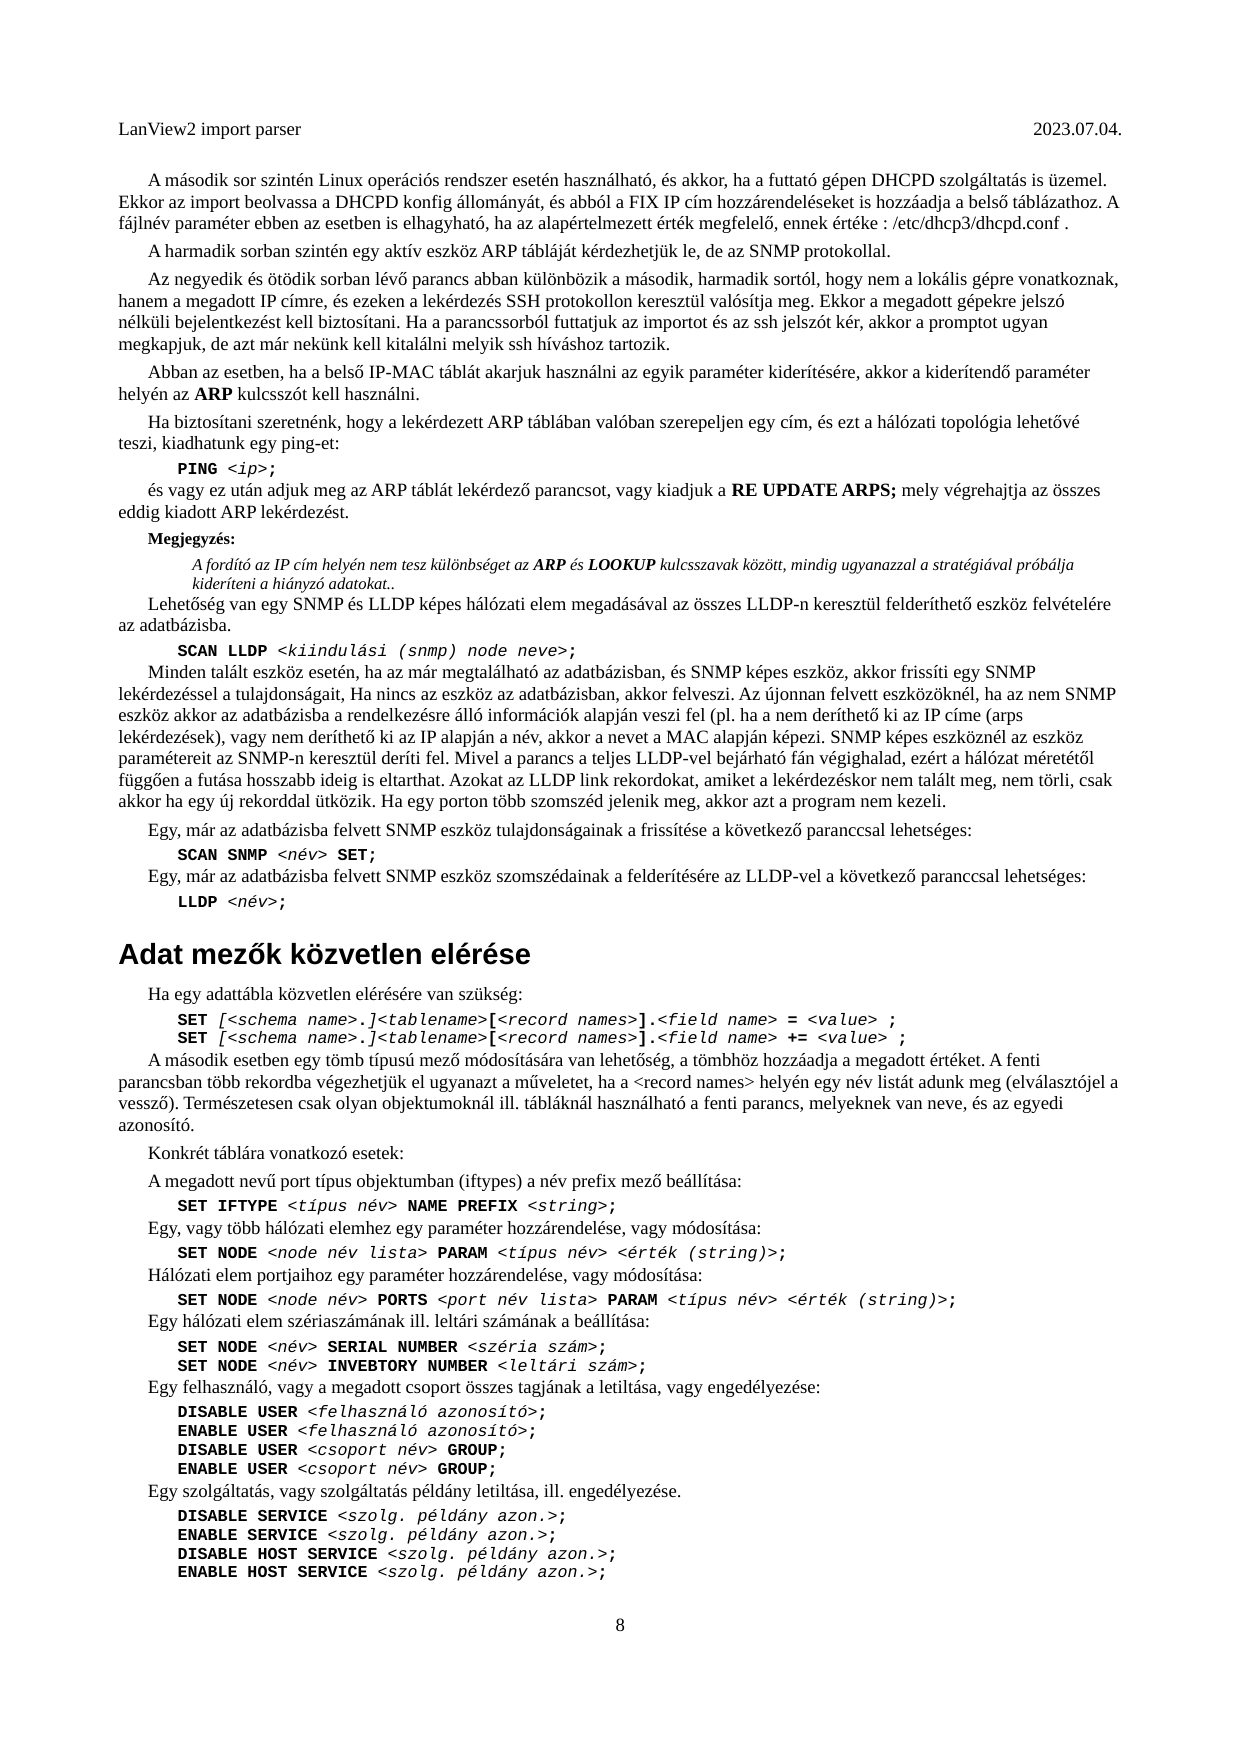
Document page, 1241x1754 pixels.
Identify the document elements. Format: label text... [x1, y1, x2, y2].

text SET NODE <node név lista> PARAM <típus név> <érték (string)>; [177, 1244, 1122, 1263]
text Minden talált eszköz esetén, ha az már megtalálható az adatbázisban, és SNMP képes eszköz, akkor frissíti egy SNMP lekérdezéssel a tulajdonságait, Ha nincs az eszköz az adatbázisban, akkor felveszi. Az újonnan felvett eszközöknél, ha az nem SNMP eszköz akkor az adatbázisba a rendelkezésre álló információk alapján veszi fel (pl. ha a nem deríthető ki az IP címe (arps lekérdezések), vagy nem deríthető ki az IP alapján a név, akkor a nevet a MAC alapján képezi. SNMP képes eszköznél az eszköz paramétereit az SNMP-n keresztül deríti fel. Mivel a parancs a teljes LLDP-vel bejárható fán végighalad, ezért a hálózat méretétől függően a futása hosszabb ideig is eltarthat. Azokat az LLDP link rekordokat, amiket a lekérdezéskor nem talált meg, nem törli, csak akkor ha egy új rekorddal ütközik. Ha egy porton több szomszéd jelenik meg, akkor azt a program nem kezeli. [118, 661, 1122, 812]
text DISABLE SERVICE <szolg. példány azon.>; [177, 1507, 1122, 1526]
text ENABLE USER <felhasználó azonosító>; [177, 1423, 1122, 1442]
text A fordító az IP cím helyén nem tesz különbséget az ARP és LOOKUP kulcsszavak között, mindig ugyanazzal a stratégiával próbálja kideríteni a hiányzó adatokat.. [192, 554, 1122, 593]
text ENABLE HOST SERVICE <szolg. példány azon.>; [177, 1564, 1122, 1583]
text Abban az esetben, ha a belső IP-MAC táblát akarjuk használni az egyik paraméter kiderítésére, akkor a kiderítendő paraméter helyén az ARP kulcsszót kell használni. [118, 361, 1122, 404]
text Egy hálózati elem szériaszámának ill. leltári számának a beállítása: [118, 1310, 1122, 1332]
text Ha biztosítani szeretnénk, hogy a lekérdezett ARP táblában valóban szerepeljen egy cím, és ezt a hálózati topológia lehetővé teszi, kiadhatunk egy ping-et: [118, 411, 1122, 454]
text DISABLE HOST SERVICE <szolg. példány azon.>; [177, 1545, 1122, 1564]
text SET IFTYPE <típus név> NAME PREFIX <string>; [177, 1198, 1122, 1217]
text SET NODE <név> SERIAL NUMBER <széria szám>; [177, 1338, 1122, 1357]
text LLDP <név>; [177, 893, 1122, 912]
text A megadott nevű port típus objektumban (iftypes) a név prefix mező beállítása: [118, 1170, 1122, 1191]
text DISABLE USER <csoport név> GROUP; [177, 1442, 1122, 1461]
text SET [<schema name>.]<tablename>[<record names>].<field name> += <value> ; [177, 1030, 1122, 1049]
text ENABLE USER <csoport név> GROUP; [177, 1461, 1122, 1479]
text A második esetben egy tömb típusú mező módosítására van lehetőség, a tömbhöz hozzáadja a megadott értéket. A fenti parancsban több rekordba végezhetjük el ugyanazt a műveletet, ha a <record names> helyén egy név listát adunk meg (elválasztójel a vessző). Természetesen csak olyan objektumoknál ill. tábláknál használható a fenti parancs, melyeknek van neve, és az egyedi azonosító. [118, 1049, 1122, 1135]
text SET NODE <név> INVEBTORY NUMBER <leltári szám>; [177, 1357, 1122, 1376]
text A második sor szintén Linux operációs rendszer esetén használható, és akkor, ha a futtató gépen DHCPD szolgáltatás is üzemel. Ekkor az import beolvassa a DHCPD konfig állományát, és abból a FIX IP cím hozzárendeléseket is hozzáadja a belső táblázathoz. A fájlnév paraméter ebben az esetben is elhagyható, ha az alapértelmezett érték megfelelő, ennek értéke : /etc/dhcp3/dhcpd.conf . [118, 169, 1122, 234]
text Megjegyzés: [118, 529, 1122, 548]
subtitle Adat mezők közvetlen elérése [118, 937, 1122, 971]
text Egy, már az adatbázisba felvett SNMP eszköz szomszédainak a felderítésére az LLDP-vel a következő paranccsal lehetséges: [118, 865, 1122, 887]
text SET NODE <node név> PORTS <port név lista> PARAM <típus név> <érték (string)>; [177, 1291, 1122, 1310]
text SCAN LLDP <kiindulási (snmp) node neve>; [177, 642, 1122, 661]
text Lehetőség van egy SNMP és LLDP képes hálózati elem megadásával az összes LLDP-n keresztül felderíthető eszköz felvételére az adatbázisba. [118, 593, 1122, 636]
text Egy, vagy több hálózati elemhez egy paraméter hozzárendelése, vagy módosítása: [118, 1217, 1122, 1238]
text Hálózati elem portjaihoz egy paraméter hozzárendelése, vagy módosítása: [118, 1263, 1122, 1285]
text SET [<schema name>.]<tablename>[<record names>].<field name> = <value> ; [177, 1011, 1122, 1030]
text A harmadik sorban szintén egy aktív eszköz ARP tábláját kérdezhetjük le, de az SNMP protokollal. [118, 240, 1122, 262]
text Egy szolgáltatás, vagy szolgáltatás példány letiltása, ill. engedélyezése. [118, 1479, 1122, 1501]
text PING <ip>; [177, 460, 1122, 479]
text SCAN SNMP <név> SET; [177, 846, 1122, 865]
text Konkrét táblára vonatkozó esetek: [118, 1142, 1122, 1163]
text ENABLE SERVICE <szolg. példány azon.>; [177, 1526, 1122, 1545]
text DISABLE USER <felhasználó azonosító>; [177, 1404, 1122, 1423]
text Ha egy adattábla közvetlen elérésére van szükség: [118, 983, 1122, 1005]
text és vagy ez után adjuk meg az ARP táblát lekérdező parancsot, vagy kiadjuk a RE UPDATE ARPS; mely végrehajtja az összes eddig kiadott ARP lekérdezést. [118, 479, 1122, 522]
text Az negyedik és ötödik sorban lévő parancs abban különbözik a második, harmadik sortól, hogy nem a lokális gépre vonatkoznak, hanem a megadott IP címre, és ezeken a lekérdezés SSH protokollon keresztül valósítja meg. Ekkor a megadott gépekre jelszó nélküli bejelentkezést kell biztosítani. Ha a parancssorból futtatjuk az importot és az ssh jelszót kér, akkor a promptot ugyan megkapjuk, de azt már nekünk kell kitalálni melyik ssh híváshoz tartozik. [118, 268, 1122, 354]
text Egy, már az adatbázisba felvett SNMP eszköz tulajdonságainak a frissítése a következő paranccsal lehetséges: [118, 818, 1122, 840]
text Egy felhasználó, vagy a megadott csoport összes tagjának a letiltása, vagy engedélyezése: [118, 1376, 1122, 1398]
